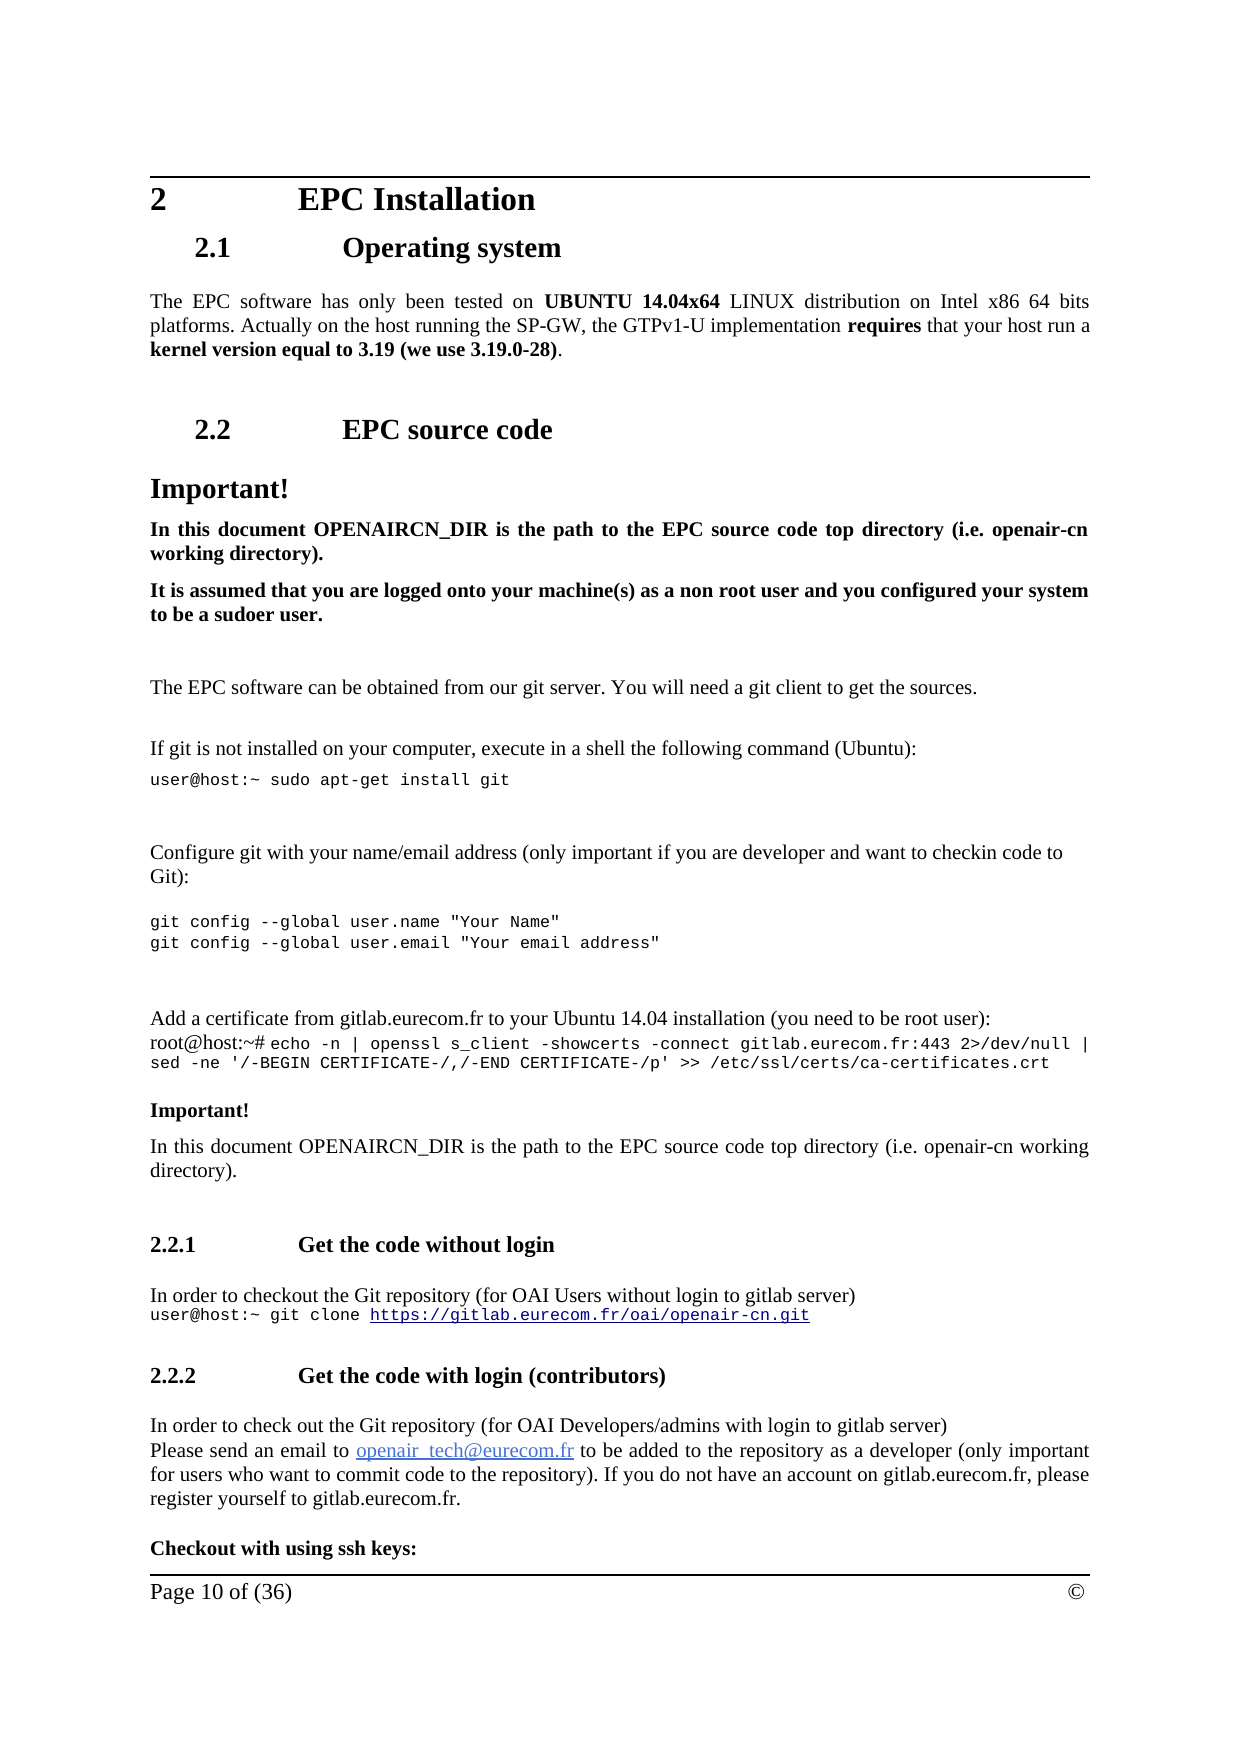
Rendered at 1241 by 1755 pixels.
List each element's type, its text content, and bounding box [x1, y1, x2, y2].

text Important! [150, 1097, 1090, 1122]
subtitle EPC Installation [150, 179, 1090, 218]
text In order to checkout the Git repository (for OAI Users without login to gitlab server) [150, 1283, 1090, 1307]
text Please send an email to openair_tech@eurecom.fr to be added to the repository as a developer (only important for users who want to commit code to the repository). If you do not have an account on gitlab.eurecom.fr, please register yourself to gitlab.eurecom.fr. [150, 1437, 1090, 1510]
text user@host:~ git clone https://gitlab.eurecom.fr/oai/openair-cn.git [150, 1307, 1090, 1326]
text Add a certificate from gitlab.eurecom.fr to your Ubuntu 14.04 installation (you need to be root user): [150, 1006, 1090, 1030]
subtitle Get the code with login (contributors) [150, 1362, 1090, 1388]
text Configure git with your name/email address (only important if you are developer and want to checkin code to Git): [150, 840, 1090, 888]
subtitle Get the code without login [150, 1231, 1090, 1258]
text It is assumed that you are logged onto your machine(s) as a non root user and you configured your system to be a sudoer user. [150, 578, 1090, 626]
text Checkout with using ssh keys: [150, 1536, 1090, 1560]
text In this document OPENAIRCN_DIR is the path to the EPC source code top directory (i.e. openair-cn working directory). [150, 1134, 1090, 1182]
subtitle Operating system [194, 230, 1090, 264]
text In order to check out the Git repository (for OAI Developers/admins with login to gitlab server) [150, 1413, 1090, 1437]
text The EPC software can be obtained from our git server. You will need a git client to get the sources. [150, 675, 1090, 699]
text git config --global user.name "Your Name" [150, 912, 1090, 933]
text The EPC software has only been tested on UBUNTU 14.04x64 LINUX distribution on Intel x86 64 bits platforms. Actually on the host running the SP-GW, the GTPv1-U implementation requires that your host run a kernel version equal to 3.19 (we use 3.19.0-28). [150, 289, 1090, 361]
text If git is not installed on your computer, execute in a shell the following command (Ubuntu): [150, 735, 1090, 759]
text root@host:~# echo -n | openssl s_client -showcerts -connect gitlab.eurecom.fr:443 2>/dev/null | sed -ne '/-BEGIN CERTIFICATE-/,/-END CERTIFICATE-/p' >> /etc/ssl/certs/ca-certificates.crt [150, 1030, 1090, 1073]
text Important! [150, 471, 1090, 504]
text user@host:~ sudo apt-get install git [150, 772, 1090, 791]
text In this document OPENAIRCN_DIR is the path to the EPC source code top directory (i.e. openair-cn working directory). [150, 517, 1090, 565]
text git config --global user.email "Your email address" [150, 933, 1090, 953]
subtitle EPC source code [194, 412, 1090, 446]
